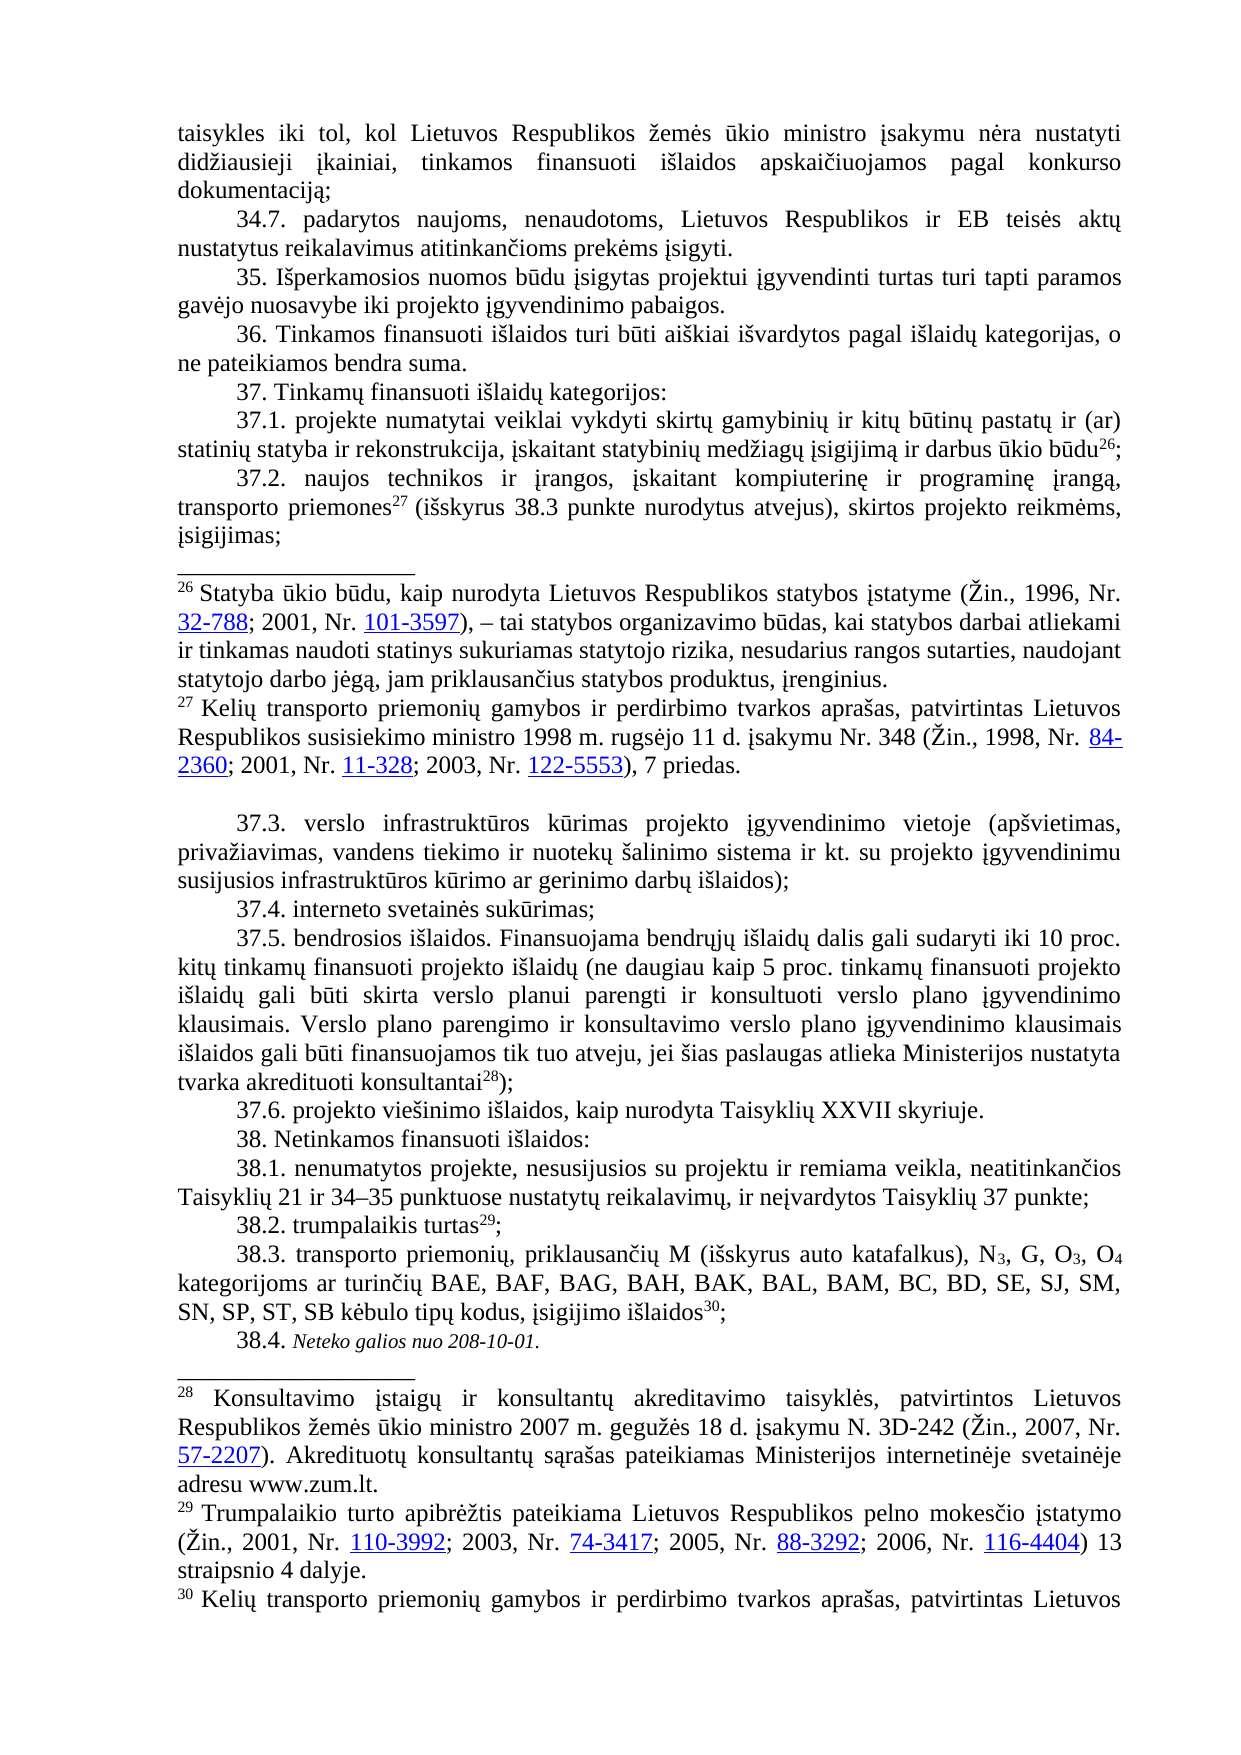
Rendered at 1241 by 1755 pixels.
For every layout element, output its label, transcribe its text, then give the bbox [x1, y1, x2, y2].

text 36. Tinkamos finansuoti išlaidos turi būti aiškiai išvardytos pagal išlaidų kategorijas, o ne pateikiamos bendra suma. [177, 319, 1122, 377]
text 38.3. transporto priemonių, priklausančių M (išskyrus auto katafalkus), N3, G, O3, O4 kategorijoms ar turinčių BAE, BAF, BAG, BAH, BAK, BAL, BAM, BC, BD, SE, SJ, SM, SN, SP, ST, SB kėbulo tipų kodus, įsigijimo išlaidos30; [177, 1239, 1122, 1326]
text 37.3. verslo infrastruktūros kūrimas projekto įgyvendinimo vietoje (apšvietimas, privažiavimas, vandens tiekimo ir nuotekų šalinimo sistema ir kt. su projekto įgyvendinimu susijusios infrastruktūros kūrimo ar gerinimo darbų išlaidos); [177, 808, 1122, 894]
text 26 Statyba ūkio būdu, kaip nurodyta Lietuvos Respublikos statybos įstatyme (Žin., 1996, Nr. 32-788; 2001, Nr. 101-3597), – tai statybos organizavimo būdas, kai statybos darbai atliekami ir tinkamas naudoti statinys sukuriamas statytojo rizika, nesudarius rangos sutarties, naudojant statytojo darbo jėgą, jam priklausančius statybos produktus, įrenginius. [177, 578, 1122, 693]
text 37.2. naujos technikos ir įrangos, įskaitant kompiuterinę ir programinę įrangą, transporto priemones27 (išskyrus 38.3 punkte nurodytus atvejus), skirtos projekto reikmėms, įsigijimas; [177, 463, 1122, 549]
text 37.5. bendrosios išlaidos. Finansuojama bendrųjų išlaidų dalis gali sudaryti iki 10 proc. kitų tinkamų finansuoti projekto išlaidų (ne daugiau kaip 5 proc. tinkamų finansuoti projekto išlaidų gali būti skirta verslo planui parengti ir konsultuoti verslo plano įgyvendinimo klausimais. Verslo plano parengimo ir konsultavimo verslo plano įgyvendinimo klausimais išlaidos gali būti finansuojamos tik tuo atveju, jei šias paslaugas atlieka Ministerijos nustatyta tvarka akredituoti konsultantai28); [177, 923, 1122, 1096]
text 38.2. trumpalaikis turtas29; [177, 1211, 1122, 1239]
text 29 Trumpalaikio turto apibrėžtis pateikiama Lietuvos Respublikos pelno mokesčio įstatymo (Žin., 2001, Nr. 110-3992; 2003, Nr. 74-3417; 2005, Nr. 88-3292; 2006, Nr. 116-4404) 13 straipsnio 4 dalyje. [177, 1498, 1122, 1584]
text 37. Tinkamų finansuoti išlaidų kategorijos: [177, 377, 1122, 406]
text 34.7. padarytos naujoms, nenaudotoms, Lietuvos Respublikos ir EB teisės aktų nustatytus reikalavimus atitinkančioms prekėms įsigyti. [177, 204, 1122, 262]
text 27 Kelių transporto priemonių gamybos ir perdirbimo tvarkos aprašas, patvirtintas Lietuvos Respublikos susisiekimo ministro 1998 m. rugsėjo 11 d. įsakymu Nr. 348 (Žin., 1998, Nr. 84-2360; 2001, Nr. 11-328; 2003, Nr. 122-5553), 7 priedas. [177, 693, 1122, 779]
text 28 Konsultavimo įstaigų ir konsultantų akreditavimo taisyklės, patvirtintos Lietuvos Respublikos žemės ūkio ministro 2007 m. gegužės 18 d. įsakymu N. 3D-242 (Žin., 2007, Nr. 57-2207). Akredituotų konsultantų sąrašas pateikiamas Ministerijos internetinėje svetainėje adresu www.zum.lt. [177, 1383, 1122, 1498]
text 30 Kelių transporto priemonių gamybos ir perdirbimo tvarkos aprašas, patvirtintas Lietuvos [177, 1584, 1122, 1613]
text ___________________ [177, 549, 1122, 578]
text ___________________ [177, 1354, 1122, 1383]
text 35. Išperkamosios nuomos būdu įsigytas projektui įgyvendinti turtas turi tapti paramos gavėjo nuosavybe iki projekto įgyvendinimo pabaigos. [177, 262, 1122, 319]
text 37.4. interneto svetainės sukūrimas; [177, 894, 1122, 923]
text 38. Netinkamos finansuoti išlaidos: [177, 1124, 1122, 1153]
text taisykles iki tol, kol Lietuvos Respublikos žemės ūkio ministro įsakymu nėra nustatyti didžiausieji įkainiai, tinkamos finansuoti išlaidos apskaičiuojamos pagal konkurso dokumentaciją; [177, 118, 1122, 204]
text 37.1. projekte numatytai veiklai vykdyti skirtų gamybinių ir kitų būtinų pastatų ir (ar) statinių statyba ir rekonstrukcija, įskaitant statybinių medžiagų įsigijimą ir darbus ūkio būdu26; [177, 406, 1122, 463]
text 37.6. projekto viešinimo išlaidos, kaip nurodyta Taisyklių XXVII skyriuje. [177, 1096, 1122, 1124]
text 38.4. Neteko galios nuo 208-10-01. [177, 1326, 1122, 1354]
text 38.1. nenumatytos projekte, nesusijusios su projektu ir remiama veikla, neatitinkančios Taisyklių 21 ir 34–35 punktuose nustatytų reikalavimų, ir neįvardytos Taisyklių 37 punkte; [177, 1153, 1122, 1211]
